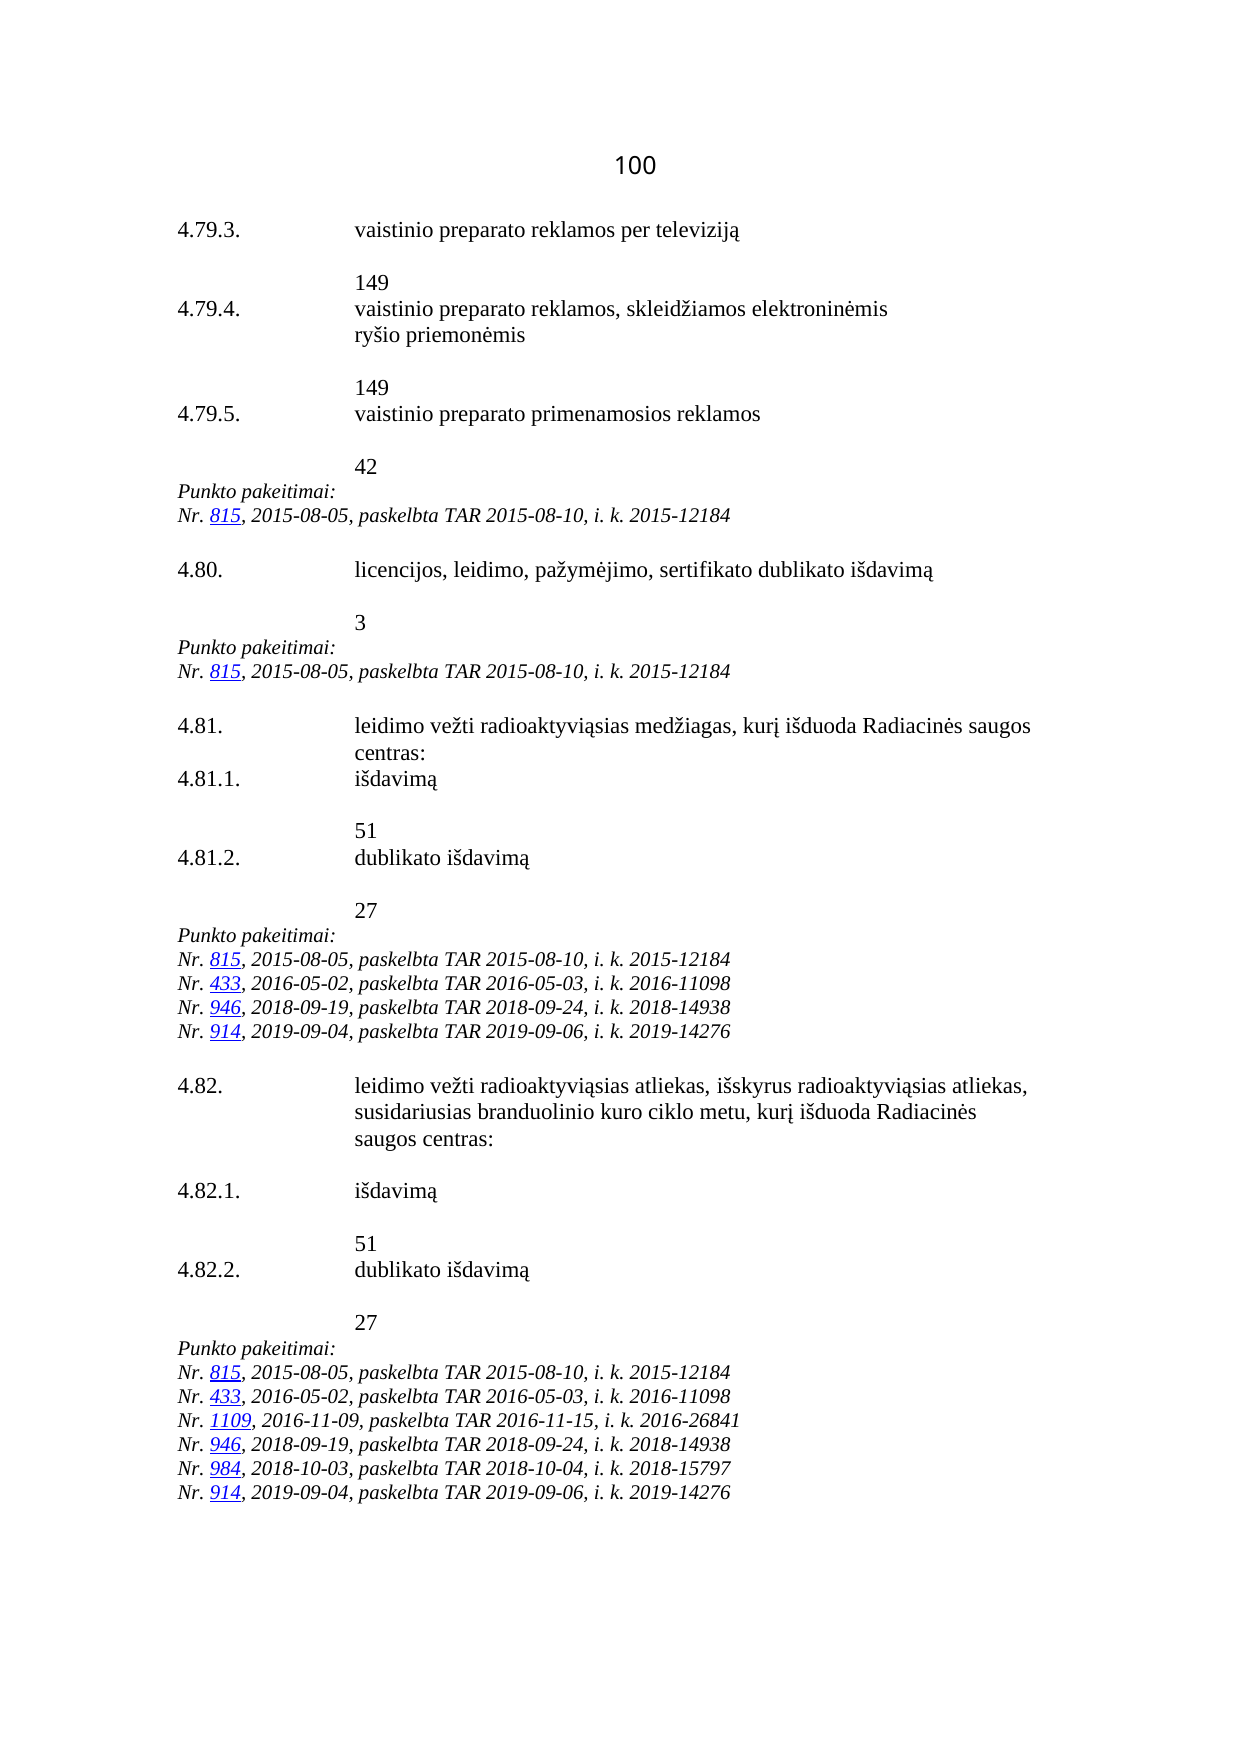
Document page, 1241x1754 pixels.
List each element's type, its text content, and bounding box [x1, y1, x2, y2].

text Nr. 815, 2015-08-05, paskelbta TAR 2015-08-10, i. k. 2015-12184 [177, 947, 1093, 971]
text 4.80. licencijos, leidimo, pažymėjimo, sertifikato dublikato išdavimą 3 [177, 556, 945, 635]
text 4.79.4. vaistinio preparato reklamos, skleidžiamos elektroninėmis [177, 295, 945, 321]
text Nr. 946, 2018-09-19, paskelbta TAR 2018-09-24, i. k. 2018-14938 [177, 1432, 1093, 1456]
text Nr. 946, 2018-09-19, paskelbta TAR 2018-09-24, i. k. 2018-14938 [177, 995, 1093, 1019]
text 4.82.2. dublikato išdavimą 27 [177, 1257, 1034, 1336]
text 4.79.3. vaistinio preparato reklamos per televiziją 149 [177, 216, 945, 295]
text Nr. 914, 2019-09-04, paskelbta TAR 2019-09-06, i. k. 2019-14276 [177, 1019, 1093, 1043]
text Punkto pakeitimai: [177, 1336, 1093, 1360]
text Nr. 433, 2016-05-02, paskelbta TAR 2016-05-03, i. k. 2016-11098 [177, 971, 1093, 995]
text 4.81.2. dublikato išdavimą 27 [177, 844, 1034, 923]
text Punkto pakeitimai: [177, 635, 1093, 659]
text Nr. 914, 2019-09-04, paskelbta TAR 2019-09-06, i. k. 2019-14276 [177, 1480, 1093, 1504]
text Nr. 433, 2016-05-02, paskelbta TAR 2016-05-03, i. k. 2016-11098 [177, 1384, 1093, 1408]
text Nr. 815, 2015-08-05, paskelbta TAR 2015-08-10, i. k. 2015-12184 [177, 503, 1093, 527]
text Nr. 1109, 2016-11-09, paskelbta TAR 2016-11-15, i. k. 2016-26841 [177, 1408, 1093, 1432]
text 4.82.1. išdavimą 51 [177, 1177, 1034, 1257]
text Punkto pakeitimai: [177, 923, 1093, 947]
text 4.82. leidimo vežti radioaktyviąsias atliekas, išskyrus radioaktyviąsias atliekas, susidariusias branduolinio kuro ciklo metu, kurį išduoda Radiacinės saugos centras: [177, 1072, 1034, 1177]
text ryšio priemonėmis 149 [354, 321, 945, 400]
text Punkto pakeitimai: [177, 479, 1093, 503]
text 4.79.5. vaistinio preparato primenamosios reklamos 42 [177, 400, 945, 479]
text Nr. 984, 2018-10-03, paskelbta TAR 2018-10-04, i. k. 2018-15797 [177, 1456, 1093, 1480]
text 4.81. leidimo vežti radioaktyviąsias medžiagas, kurį išduoda Radiacinės saugos centras: [177, 712, 1034, 765]
text 4.81.1. išdavimą 51 [177, 765, 1034, 844]
text Nr. 815, 2015-08-05, paskelbta TAR 2015-08-10, i. k. 2015-12184 [177, 659, 1093, 683]
text Nr. 815, 2015-08-05, paskelbta TAR 2015-08-10, i. k. 2015-12184 [177, 1360, 1093, 1384]
